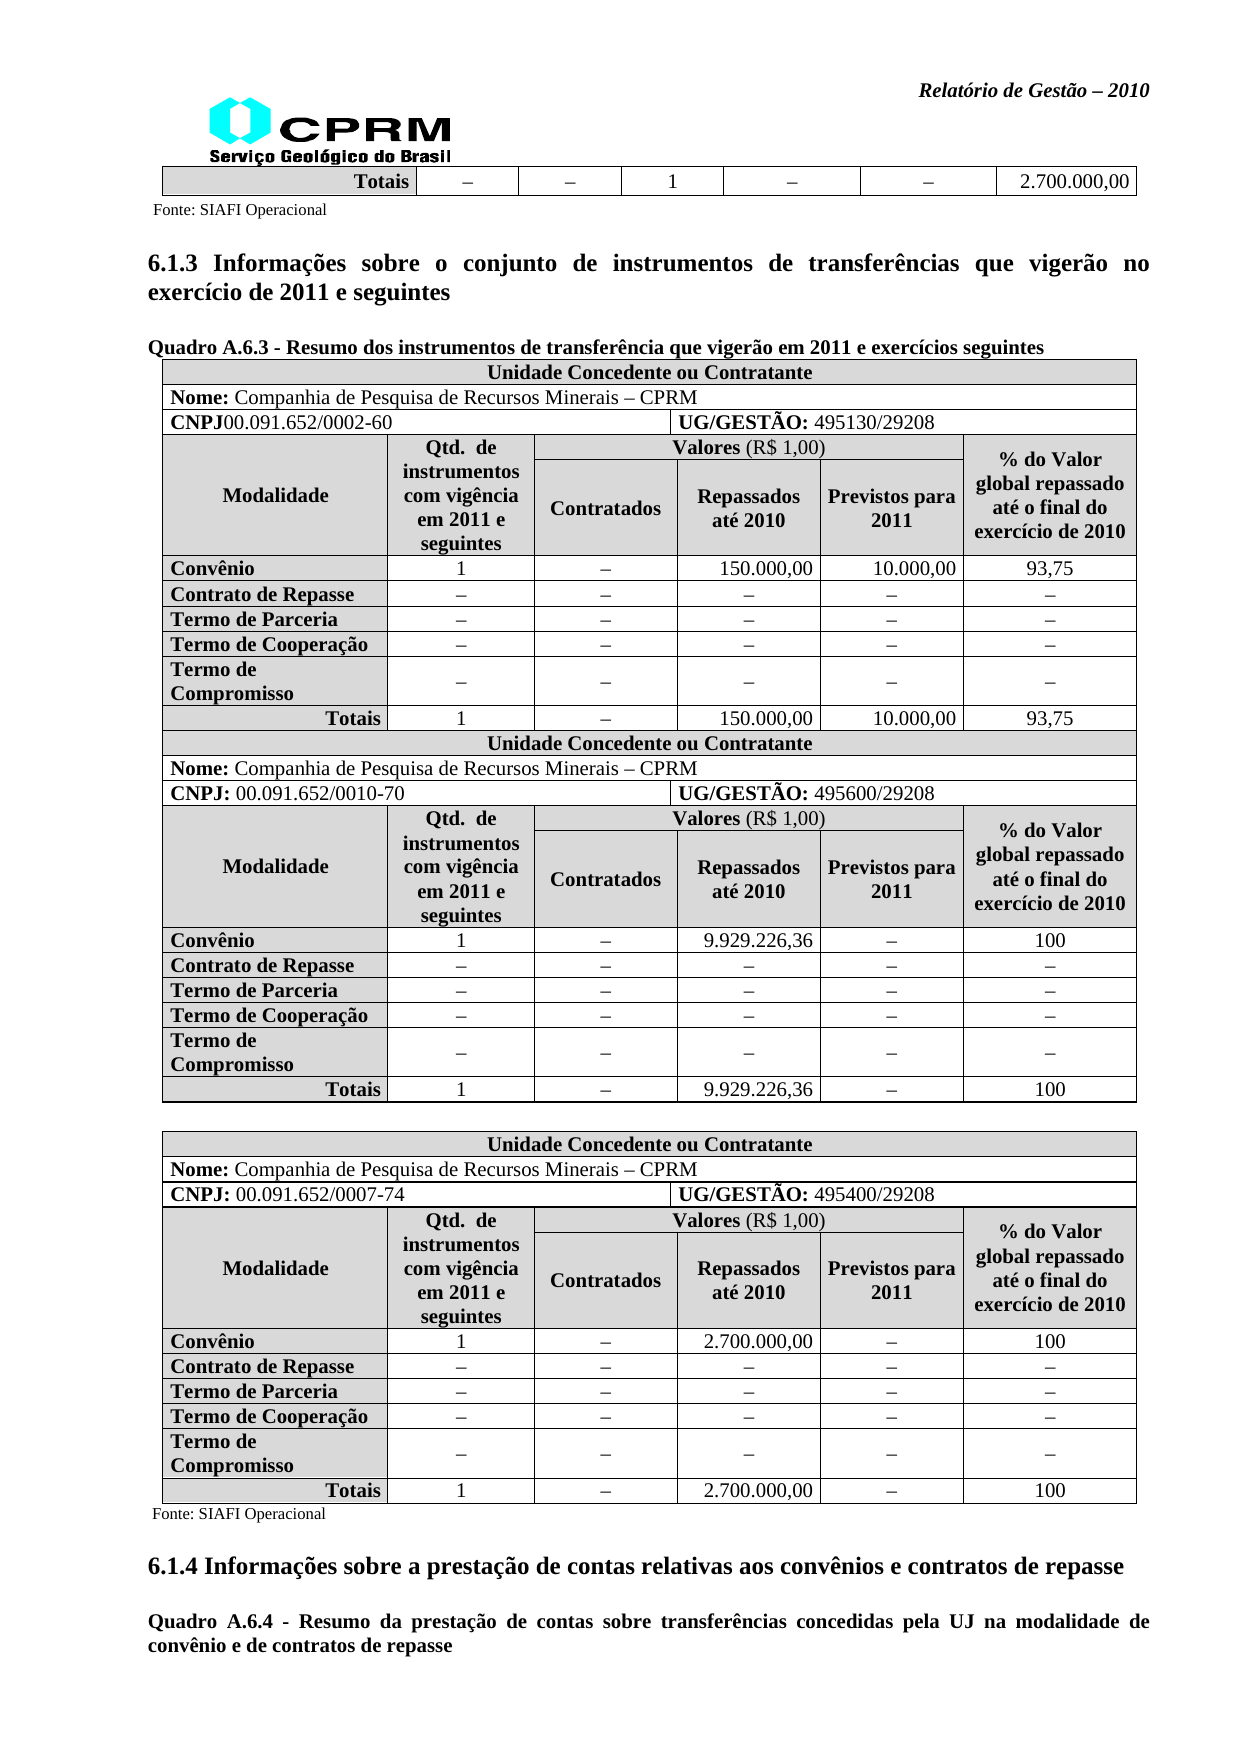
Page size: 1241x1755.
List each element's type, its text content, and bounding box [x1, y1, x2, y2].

table_cell 1 [388, 1329, 534, 1353]
table_cell Totais [163, 1479, 387, 1502]
text 6.1.3 Informações sobre o conjunto de instrumentos de transferências que vigerão no exercício de 2011 e seguintes [148, 248, 1152, 306]
table_cell – [821, 1354, 963, 1378]
table_cell 93,75 [964, 706, 1136, 730]
table_cell – [821, 978, 963, 1002]
table_cell Modalidade [163, 435, 387, 555]
table_cell Valores (R$ 1,00) [535, 806, 963, 830]
table_cell 2.700.000,00 [997, 167, 1136, 194]
table_cell 9.929.226,36 [678, 928, 820, 952]
table_cell – [678, 581, 820, 606]
table_cell Termo de Parceria [163, 1379, 387, 1403]
table_cell Unidade Concedente ou Contratante [163, 731, 1136, 755]
table_cell – [535, 1077, 677, 1101]
table_cell Totais [163, 1077, 387, 1101]
table_cell Termo de Cooperação [163, 632, 387, 656]
table_cell % do Valor global repassado até o final do exercício de 2010 [964, 806, 1136, 927]
table_cell Modalidade [163, 1208, 387, 1328]
table_cell UG/GESTÃO: 495600/29208 [671, 781, 1136, 805]
table_cell CNPJ00.091.652/0002-60 [163, 410, 670, 434]
table_cell – [964, 1379, 1136, 1403]
table_cell 100 [964, 1329, 1136, 1353]
table_cell – [964, 978, 1136, 1002]
table_cell 150.000,00 [678, 706, 820, 730]
table_cell – [535, 706, 677, 730]
table_cell Previstos para 2011 [821, 1233, 963, 1328]
table_cell – [821, 1329, 963, 1353]
table_cell Termo de Parceria [163, 607, 387, 631]
table_cell – [724, 167, 860, 194]
table_cell – [821, 1003, 963, 1027]
table_cell Previstos para 2011 [821, 460, 963, 555]
table_cell – [535, 953, 677, 977]
table_cell Contratados [535, 1233, 677, 1328]
table_cell 93,75 [964, 556, 1136, 580]
table_cell Termo de Compromisso [163, 1429, 387, 1477]
text Quadro A.6.3 - Resumo dos instrumentos de transferência que vigerão em 2011 e exercícios seguintes [148, 334, 1152, 359]
table_cell Nome: Companhia de Pesquisa de Recursos Minerais – CPRM [163, 1157, 1136, 1181]
table_cell – [678, 1003, 820, 1027]
text Fonte: SIAFI Operacional [148, 196, 1152, 219]
table_cell – [678, 1379, 820, 1403]
table_cell Nome: Companhia de Pesquisa de Recursos Minerais – CPRM [163, 756, 1136, 780]
table_cell – [388, 607, 534, 631]
table_cell Previstos para 2011 [821, 831, 963, 927]
table_cell Modalidade [163, 806, 387, 927]
table_cell 100 [964, 1479, 1136, 1502]
table_cell 100 [964, 928, 1136, 952]
table_cell CNPJ: 00.091.652/0007-74 [163, 1183, 670, 1206]
table_cell Termo de Compromisso [163, 1028, 387, 1076]
table_cell 150.000,00 [678, 556, 820, 580]
table_cell – [964, 953, 1136, 977]
table_cell – [388, 953, 534, 977]
table_cell – [535, 1379, 677, 1403]
table_cell – [388, 978, 534, 1002]
table_cell – [821, 632, 963, 656]
table_cell – [388, 632, 534, 656]
table_cell – [535, 1028, 677, 1076]
table_cell 1 [622, 167, 723, 194]
table_cell – [388, 1028, 534, 1076]
table_cell Convênio [163, 928, 387, 952]
table_cell Contrato de Repasse [163, 953, 387, 977]
table_cell – [821, 1077, 963, 1101]
table_cell Termo de Compromisso [163, 657, 387, 705]
table_cell – [678, 657, 820, 705]
table_cell Contrato de Repasse [163, 581, 387, 606]
table_cell 10.000,00 [821, 706, 963, 730]
table_cell – [861, 167, 996, 194]
table_cell 10.000,00 [821, 556, 963, 580]
table_cell Repassados até 2010 [678, 460, 820, 555]
table_cell – [964, 1028, 1136, 1076]
table_cell UG/GESTÃO: 495400/29208 [671, 1183, 1136, 1206]
table_cell – [535, 556, 677, 580]
table_cell – [388, 657, 534, 705]
table_cell Repassados até 2010 [678, 1233, 820, 1328]
table_cell – [964, 1003, 1136, 1027]
table_cell – [821, 581, 963, 606]
table_cell 1 [388, 556, 534, 580]
text Fonte: SIAFI Operacional [148, 1503, 1152, 1523]
table_cell – [388, 1429, 534, 1477]
table_cell CNPJ: 00.091.652/0010-70 [163, 781, 670, 805]
table_cell % do Valor global repassado até o final do exercício de 2010 [964, 1208, 1136, 1328]
table_header Unidade Concedente ou Contratante [163, 360, 1136, 384]
table_cell % do Valor global repassado até o final do exercício de 2010 [964, 435, 1136, 555]
table_cell 2.700.000,00 [678, 1479, 820, 1502]
table_cell Nome: Companhia de Pesquisa de Recursos Minerais – CPRM [163, 385, 1136, 409]
table_cell Qtd. de instrumentos com vigência em 2011 e seguintes [388, 806, 534, 927]
table_cell – [964, 1404, 1136, 1428]
table_cell – [678, 953, 820, 977]
table_cell – [821, 607, 963, 631]
table_cell Totais [163, 167, 416, 194]
table_cell – [535, 632, 677, 656]
table_cell UG/GESTÃO: 495130/29208 [671, 410, 1136, 434]
table_cell – [964, 657, 1136, 705]
table_cell Qtd. de instrumentos com vigência em 2011 e seguintes [388, 1208, 534, 1328]
table_cell – [535, 607, 677, 631]
table_cell – [678, 1354, 820, 1378]
table_cell – [388, 1404, 534, 1428]
table_cell – [678, 1028, 820, 1076]
table_cell – [535, 1429, 677, 1477]
table_cell – [821, 657, 963, 705]
table_cell – [964, 581, 1136, 606]
table_cell Termo de Cooperação [163, 1003, 387, 1027]
table_cell – [535, 1404, 677, 1428]
table_cell – [535, 1479, 677, 1502]
table_cell – [821, 1379, 963, 1403]
table_cell Contratados [535, 460, 677, 555]
table_cell – [535, 928, 677, 952]
table_cell 1 [388, 928, 534, 952]
table_cell – [821, 1028, 963, 1076]
table_cell – [964, 1429, 1136, 1477]
table_cell – [821, 1429, 963, 1477]
table_cell – [388, 1379, 534, 1403]
table_cell – [519, 167, 621, 194]
table_cell – [678, 632, 820, 656]
table_cell Convênio [163, 1329, 387, 1353]
table_cell – [964, 1354, 1136, 1378]
table_cell – [388, 1354, 534, 1378]
table_cell – [535, 1354, 677, 1378]
table_header Unidade Concedente ou Contratante [163, 1132, 1136, 1156]
table_cell – [678, 978, 820, 1002]
table_cell Termo de Parceria [163, 978, 387, 1002]
table_cell – [678, 607, 820, 631]
table_cell – [678, 1429, 820, 1477]
table_cell 1 [388, 1077, 534, 1101]
table_cell Convênio [163, 556, 387, 580]
table_cell – [821, 928, 963, 952]
table_cell 100 [964, 1077, 1136, 1101]
table_cell Valores (R$ 1,00) [535, 435, 963, 459]
table_cell – [821, 1404, 963, 1428]
table_cell Termo de Cooperação [163, 1404, 387, 1428]
table_cell Valores (R$ 1,00) [535, 1208, 963, 1232]
table_cell Contratados [535, 831, 677, 927]
table_cell 2.700.000,00 [678, 1329, 820, 1353]
table_cell – [535, 1329, 677, 1353]
table_cell – [388, 581, 534, 606]
text Quadro A.6.4 - Resumo da prestação de contas sobre transferências concedidas pela UJ na modalidade de convênio e de contratos de repasse [148, 1609, 1152, 1657]
table_cell Contrato de Repasse [163, 1354, 387, 1378]
table_cell – [964, 607, 1136, 631]
table_cell – [678, 1404, 820, 1428]
table_cell – [535, 581, 677, 606]
table_cell – [821, 953, 963, 977]
table_cell – [417, 167, 518, 194]
table_cell – [535, 978, 677, 1002]
table_cell Qtd. de instrumentos com vigência em 2011 e seguintes [388, 435, 534, 555]
table_cell Repassados até 2010 [678, 831, 820, 927]
table_cell – [821, 1479, 963, 1502]
table_cell 1 [388, 706, 534, 730]
table_cell – [964, 632, 1136, 656]
table_cell 1 [388, 1479, 534, 1502]
table_cell – [388, 1003, 534, 1027]
table_cell – [535, 1003, 677, 1027]
table_cell – [535, 657, 677, 705]
table_cell 9.929.226,36 [678, 1077, 820, 1101]
table_cell Totais [163, 706, 387, 730]
text 6.1.4 Informações sobre a prestação de contas relativas aos convênios e contratos de repasse [148, 1551, 1152, 1580]
